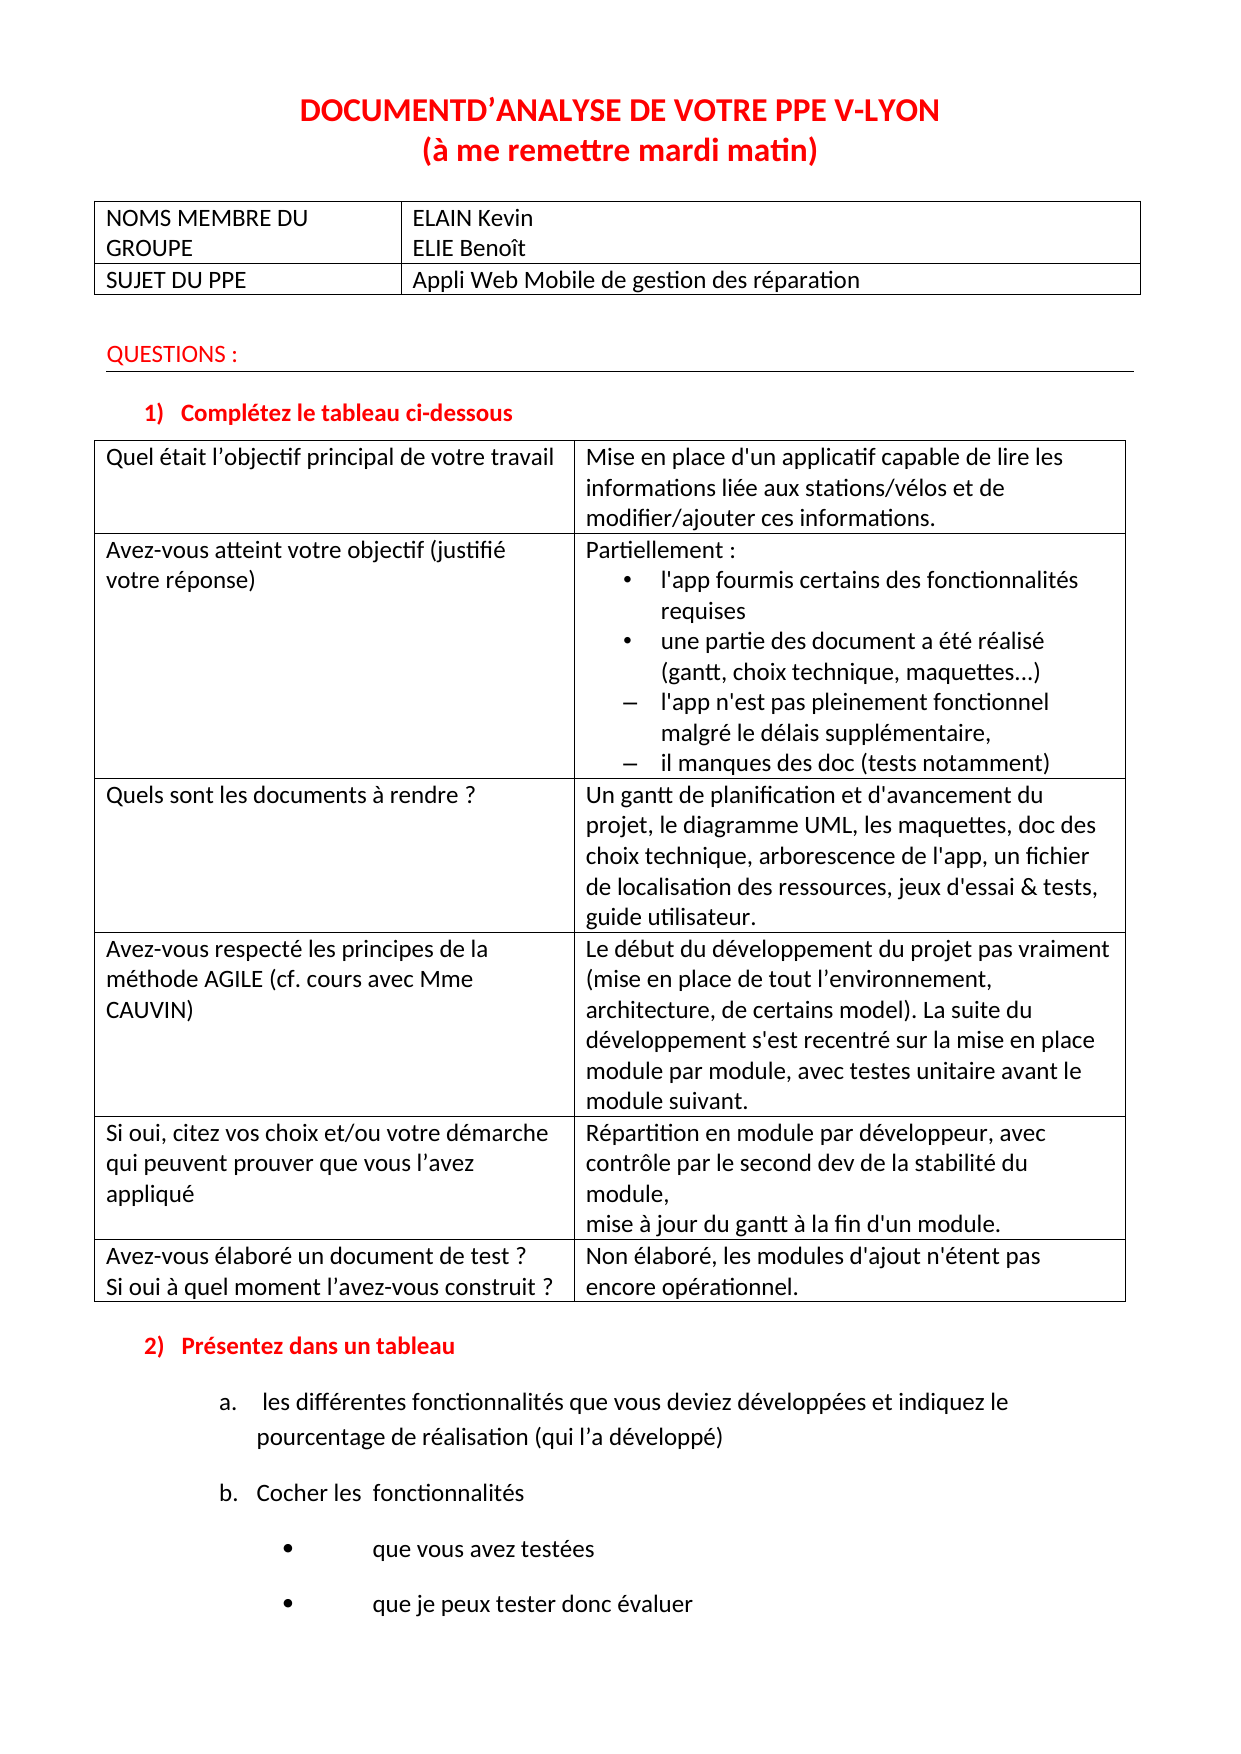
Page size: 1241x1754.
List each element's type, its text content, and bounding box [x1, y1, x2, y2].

table_cell Répartition en module par développeur, avec contrôle par le second dev de la stabilité du module, mise à jour du gantt à la fin d'un module. [575, 1117, 1125, 1239]
list Complétez le tableau ci-dessous [143, 397, 1134, 428]
table_cell Si oui, citez vos choix et/ou votre démarche qui peuvent prouver que vous l’avez appliqué [95, 1117, 574, 1239]
list Cocher les fonctionnalités [219, 1477, 1134, 1507]
table_cell Avez-vous élaboré un document de test ? Si oui à quel moment l’avez-vous construit ? [95, 1240, 574, 1301]
list que je peux tester donc évaluer [283, 1588, 1134, 1619]
table_cell Avez-vous respecté les principes de la méthode AGILE (cf. cours avec Mme CAUVIN) [95, 933, 574, 1116]
table_header ELAIN Kevin ELIE Benoît [402, 202, 1140, 263]
table_cell Partiellement : l'app fourmis certains des fonctionnalités requises une partie des document a été réalisé (gantt, choix technique, maquettes...) l'app n'est pas pleinement fonctionnel malgré le délais supplémentaire, il manques des doc (tests notamment) [575, 534, 1125, 778]
list Présentez dans un tableau [144, 1330, 1134, 1361]
table_cell Avez-vous atteint votre objectif (justifié votre réponse) [95, 534, 574, 778]
table_cell Quels sont les documents à rendre ? [95, 779, 574, 932]
table_cell Le début du développement du projet pas vraiment (mise en place de tout l’environnement, architecture, de certains model). La suite du développement s'est recentré sur la mise en place module par module, avec testes unitaire avant le module suivant. [575, 933, 1125, 1116]
text (à me remettre mardi matin) [106, 129, 1134, 170]
list que vous avez testées [283, 1533, 1134, 1563]
table_header Quel était l’objectif principal de votre travail [95, 441, 574, 533]
table_header Mise en place d'un applicatif capable de lire les informations liée aux stations/vélos et de modifier/ajouter ces informations. [575, 441, 1125, 533]
table_cell Non élaboré, les modules d'ajout n'étent pas encore opérationnel. [575, 1240, 1125, 1301]
list les différentes fonctionnalités que vous deviez développées et indiquez le pourcentage de réalisation (qui l’a développé) [219, 1386, 1134, 1452]
table_cell Un gantt de planification et d'avancement du projet, le diagramme UML, les maquettes, doc des choix technique, arborescence de l'app, un fichier de localisation des ressources, jeux d'essai & tests, guide utilisateur. [575, 779, 1125, 932]
text DOCUMENTD’ANALYSE DE VOTRE PPE V-LYON [106, 89, 1134, 129]
table_cell SUJET DU PPE [95, 264, 401, 294]
table_header NOMS MEMBRE DU GROUPE [95, 202, 401, 263]
table_cell Appli Web Mobile de gestion des réparation [402, 264, 1140, 294]
text QUESTIONS : [106, 338, 1134, 371]
